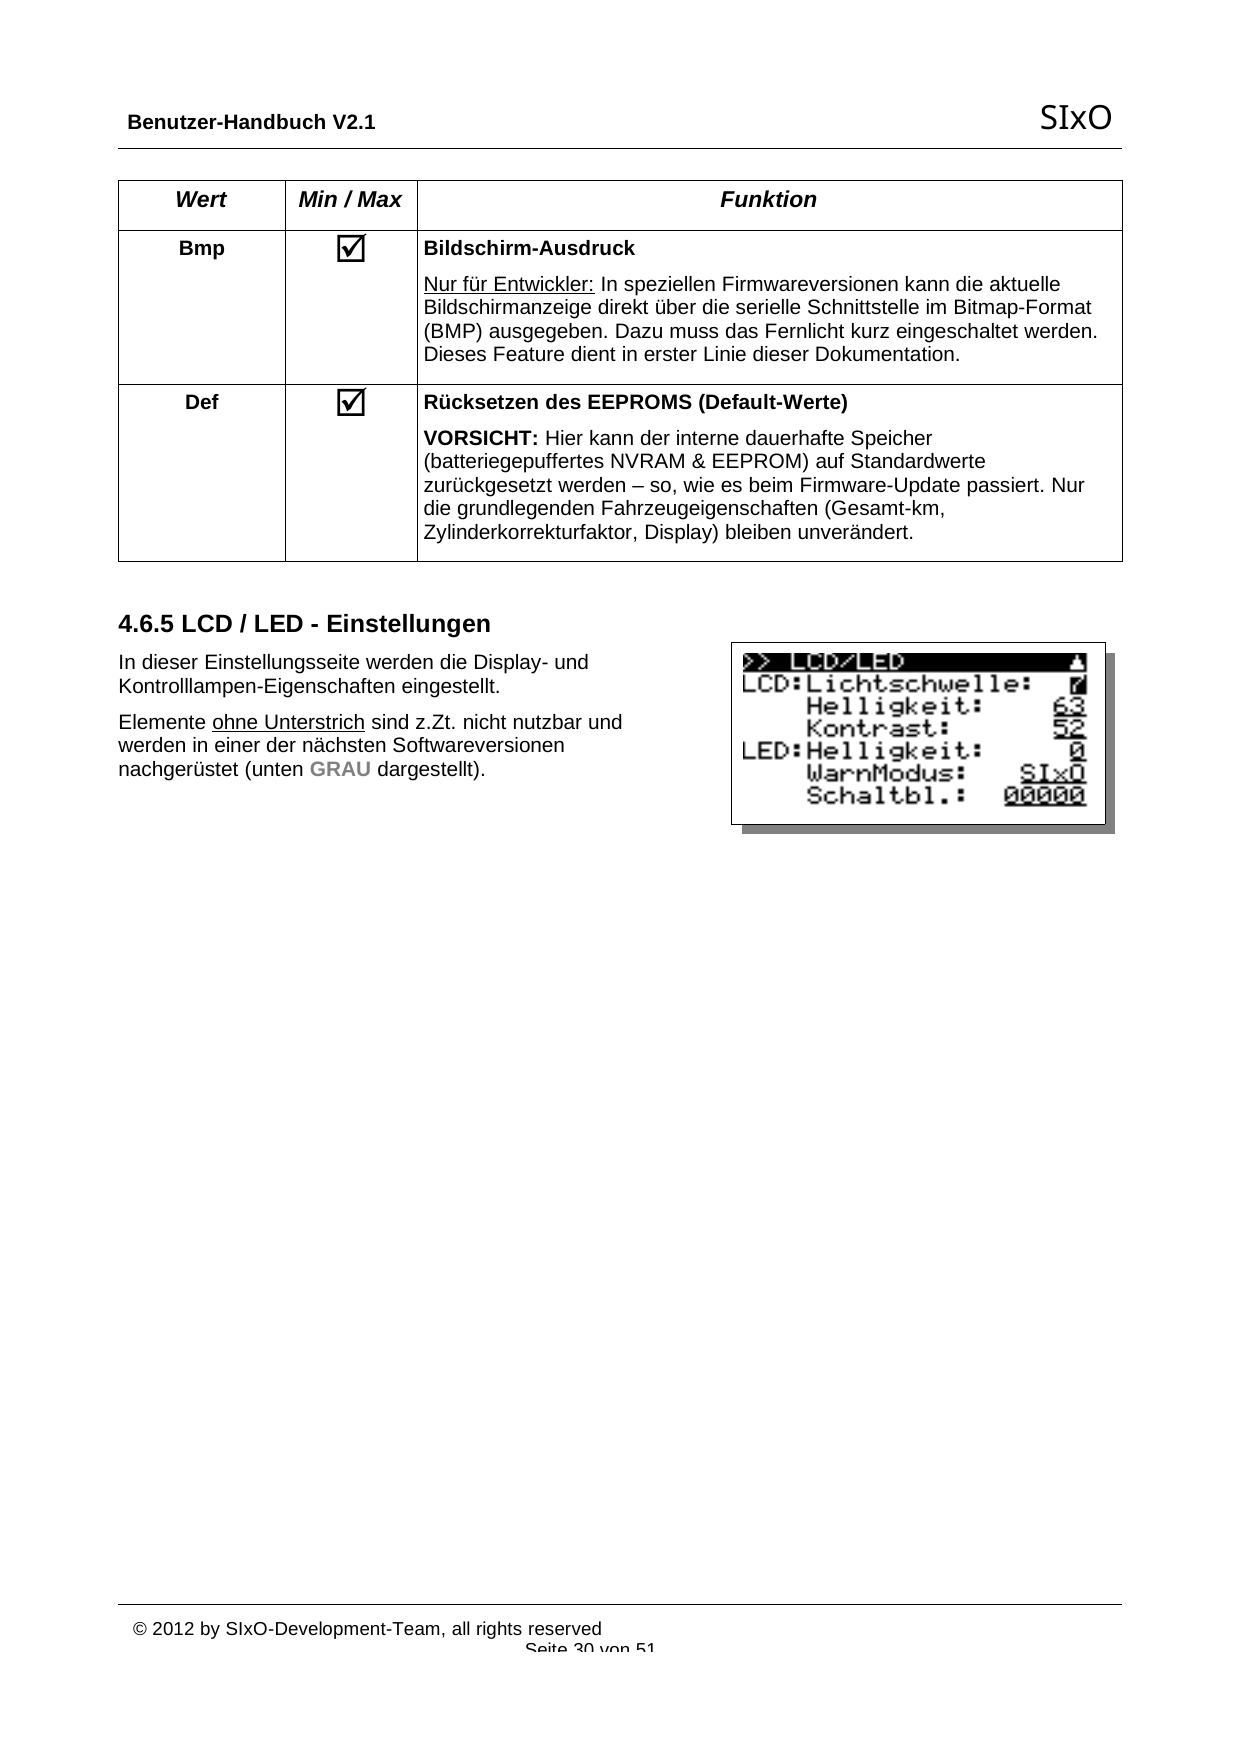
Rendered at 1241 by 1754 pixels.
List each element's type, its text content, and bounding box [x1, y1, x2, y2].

table_cell Bildschirm-Ausdruck Nur für Entwickler: In speziellen Firmwareversionen kann die aktuelle Bildschirmanzeige direkt über die serielle Schnittstelle im Bitmap-Format (BMP) ausgegeben. Dazu muss das Fernlicht kurz eingeschaltet werden. Dieses Feature dient in erster Linie dieser Dokumentation. [418, 231, 1122, 384]
table_cell Rücksetzen des EEPROMS (Default-Werte) VORSICHT: Hier kann der interne dauerhafte Speicher (batteriegepuffertes NVRAM & EEPROM) auf Standardwerte zurückgesetzt werden – so, wie es beim Firmware-Update passiert. Nur die grundlegenden Fahrzeugeigenschaften (Gesamt-km, Zylinderkorrekturfaktor, Display) bleiben unverändert. [418, 385, 1122, 561]
subtitle LCD / LED - Einstellungen [118, 610, 1122, 638]
table_cell Bmp [119, 231, 285, 384]
table_cell  [286, 385, 417, 561]
table_cell  [286, 231, 417, 384]
picture [743, 653, 1093, 812]
text Elemente ohne Unterstrich sind z.Zt. nicht nutzbar und werden in einer der nächsten Softwareversionen nachgerüstet (unten GRAU dargestellt). [118, 710, 731, 781]
text In dieser Einstellungsseite werden die Display- und Kontrolllampen-Eigenschaften eingestellt. [118, 651, 731, 698]
table_header Min / Max [286, 181, 417, 230]
table_cell Def [119, 385, 285, 561]
table_header Wert [119, 181, 285, 230]
table_header Funktion [418, 181, 1122, 230]
